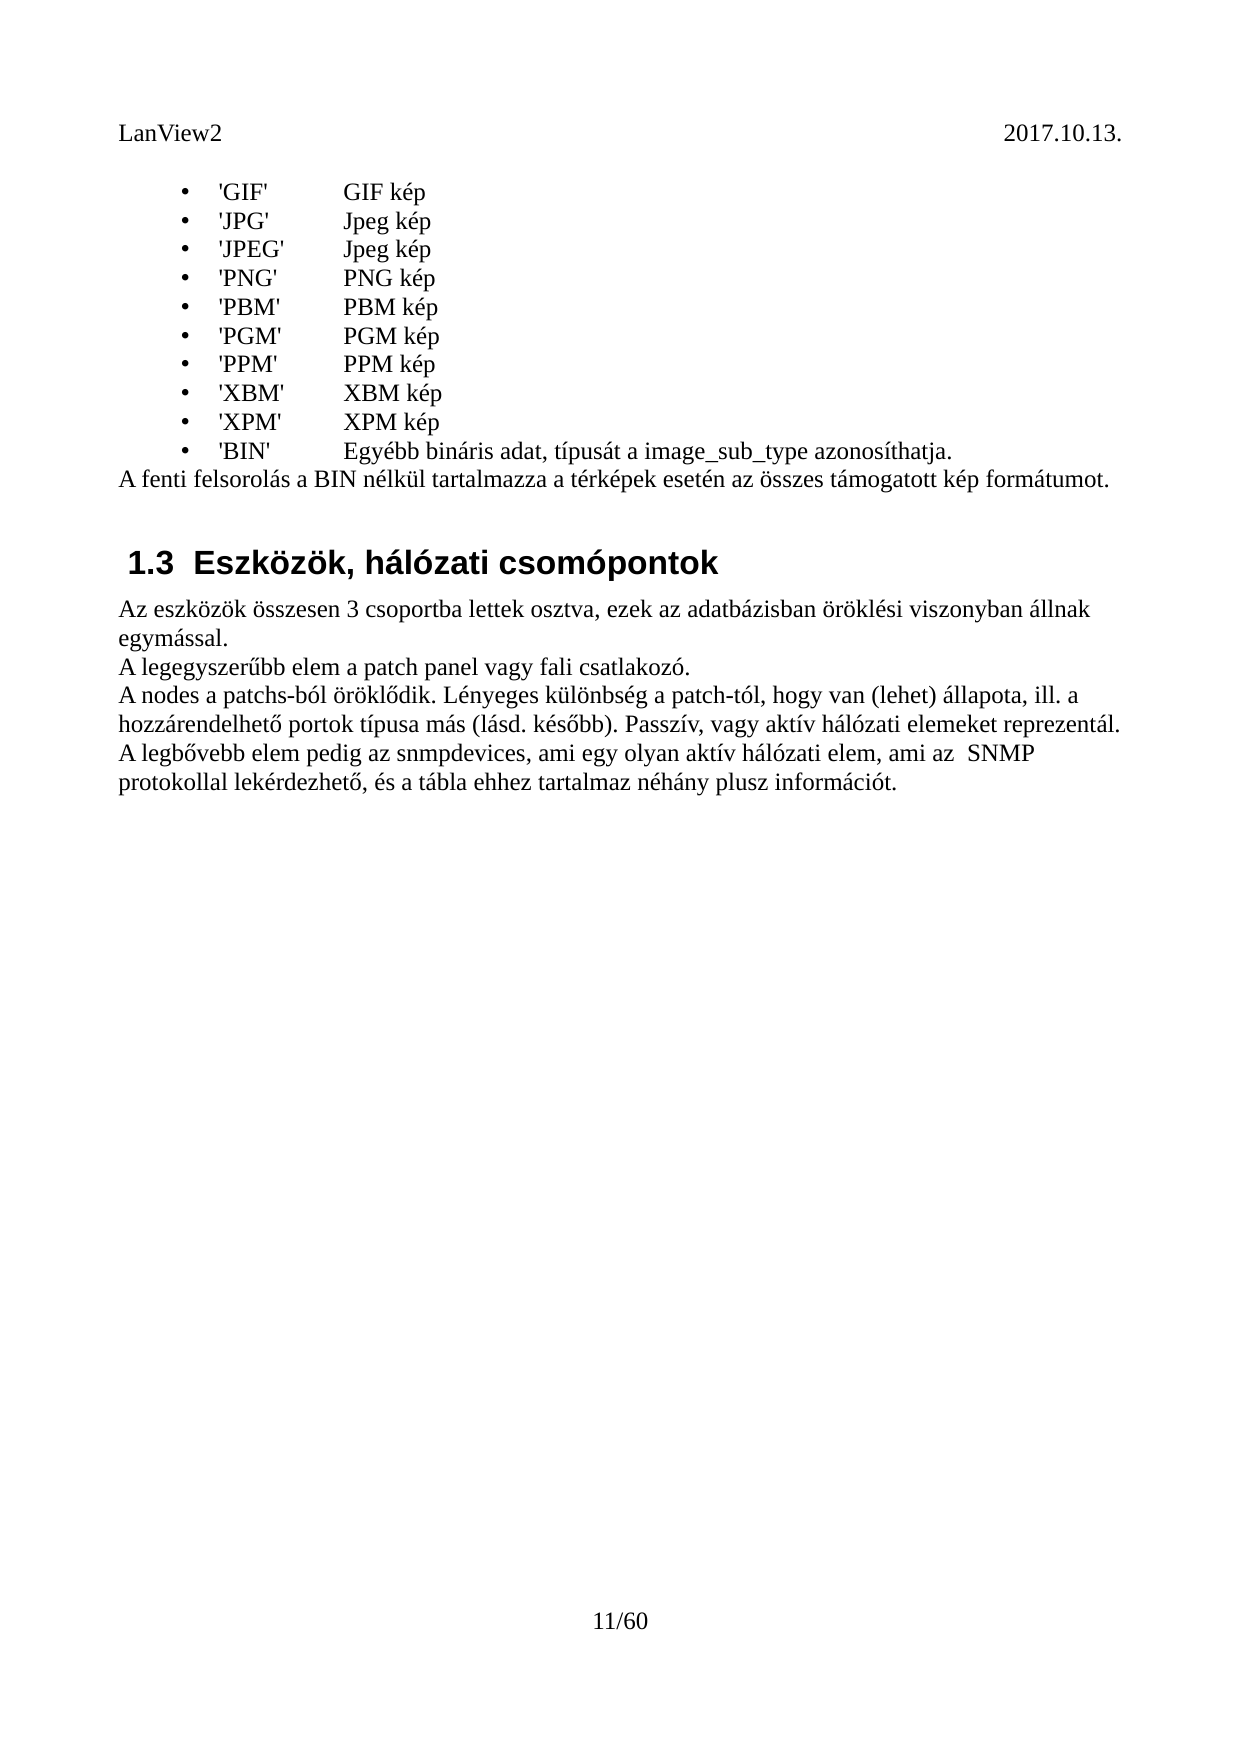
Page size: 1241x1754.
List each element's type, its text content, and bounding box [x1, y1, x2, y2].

list 'XPM' XPM kép [181, 407, 1122, 436]
text Az eszközök összesen 3 csoportba lettek osztva, ezek az adatbázisban öröklési viszonyban állnak egymással. [118, 594, 1122, 652]
list 'JPEG' Jpeg kép [181, 234, 1122, 263]
list 'BIN' Egyébb bináris adat, típusát a image_sub_type azonosíthatja. [181, 436, 1122, 464]
list 'GIF' GIF kép [181, 177, 1122, 206]
text A fenti felsorolás a BIN nélkül tartalmazza a térképek esetén az összes támogatott kép formátumot. [118, 464, 1122, 493]
list 'JPG' Jpeg kép [181, 206, 1122, 234]
list 'PNG' PNG kép [181, 263, 1122, 292]
list 'PBM' PBM kép [181, 292, 1122, 321]
list 'PGM' PGM kép [181, 321, 1122, 349]
list 'XBM' XBM kép [181, 378, 1122, 407]
text A nodes a patchs-ból öröklődik. Lényeges különbség a patch-tól, hogy van (lehet) állapota, ill. a hozzárendelhető portok típusa más (lásd. később). Passzív, vagy aktív hálózati elemeket reprezentál. [118, 680, 1122, 738]
subtitle Eszközök, hálózati csomópontok [118, 543, 1122, 582]
text A legbővebb elem pedig az snmpdevices, ami egy olyan aktív hálózati elem, ami az SNMP protokollal lekérdezhető, és a tábla ehhez tartalmaz néhány plusz információt. [118, 738, 1122, 795]
list 'PPM' PPM kép [181, 349, 1122, 378]
text A legegyszerűbb elem a patch panel vagy fali csatlakozó. [118, 652, 1122, 680]
